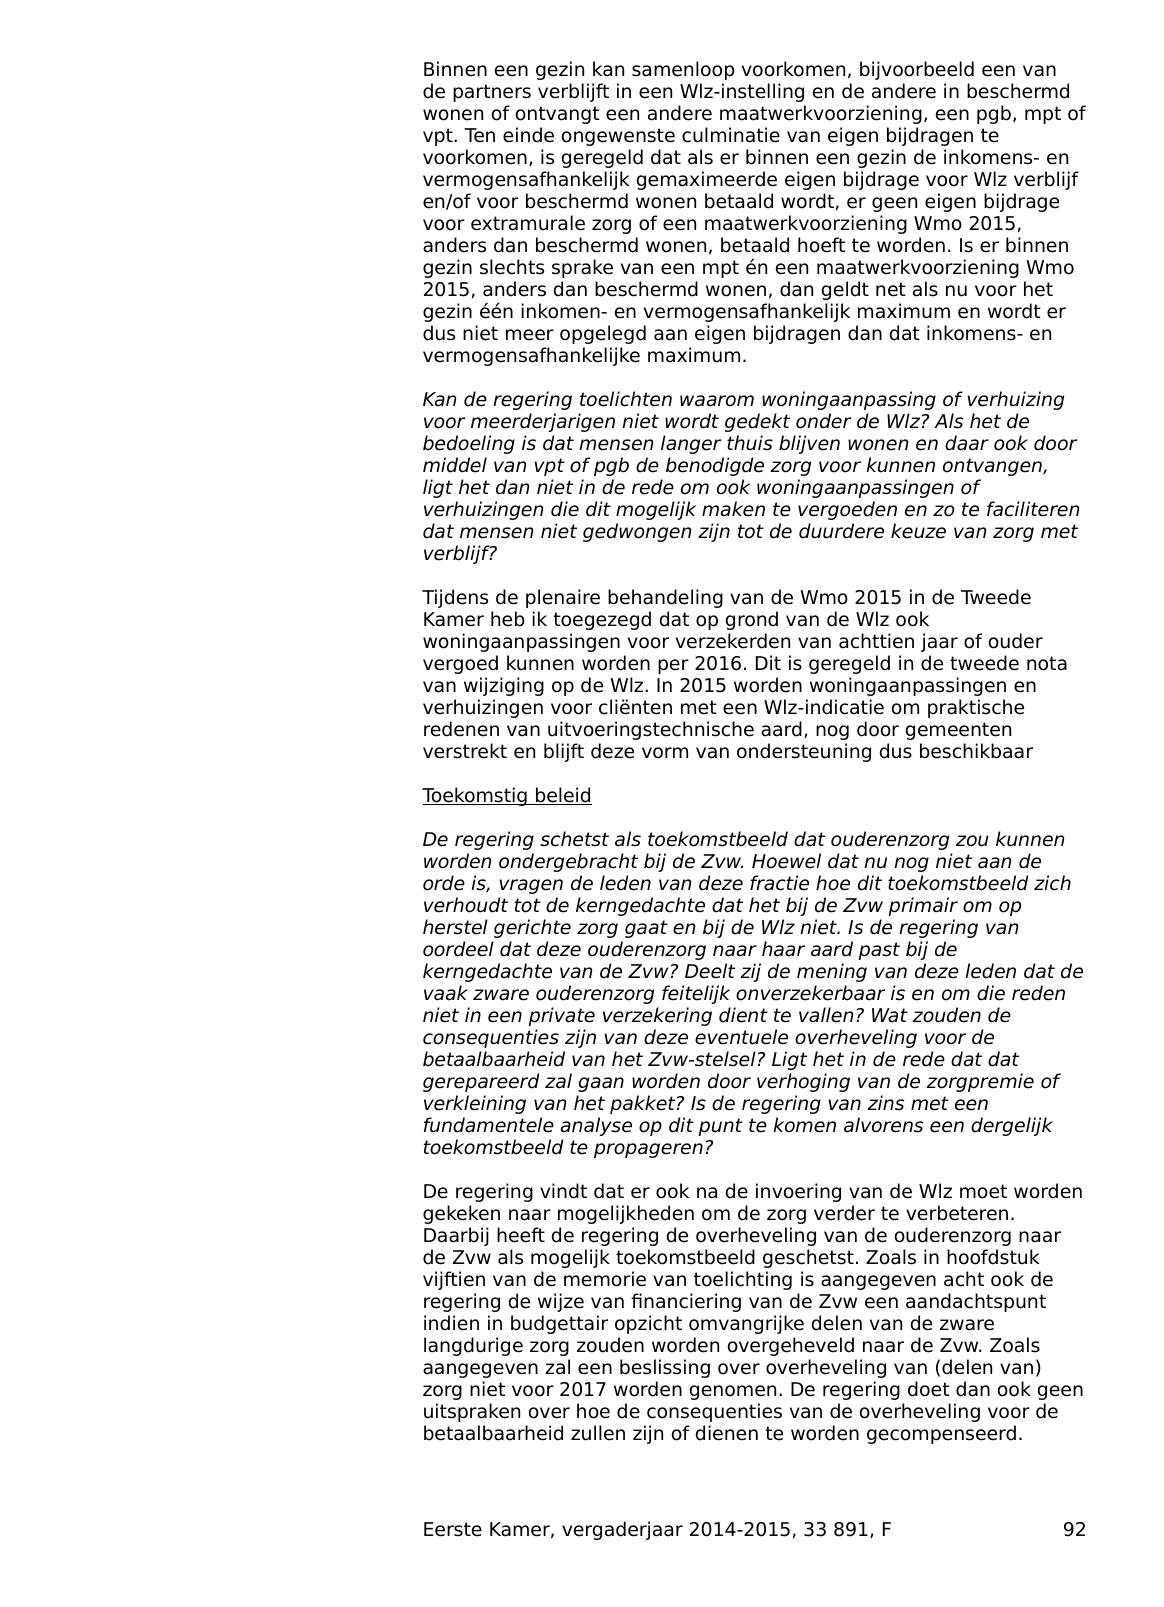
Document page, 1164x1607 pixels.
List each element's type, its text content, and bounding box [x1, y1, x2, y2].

text Binnen een gezin kan samenloop voorkomen, bijvoorbeeld een van de partners verblijft in een Wlz-instelling en de andere in beschermd wonen of ontvangt een andere maatwerkvoorziening, een pgb, mpt of vpt. Ten einde ongewenste culminatie van eigen bijdragen te voorkomen, is geregeld dat als er binnen een gezin de inkomens- en vermogensafhankelijk gemaximeerde eigen bijdrage voor Wlz verblijf en/of voor beschermd wonen betaald wordt, er geen eigen bijdrage voor extramurale zorg of een maatwerkvoorziening Wmo 2015, anders dan beschermd wonen, betaald hoeft te worden. Is er binnen gezin slechts sprake van een mpt én een maatwerkvoorziening Wmo 2015, anders dan beschermd wonen, dan geldt net als nu voor het gezin één inkomen- en vermogensafhankelijk maximum en wordt er dus niet meer opgelegd aan eigen bijdragen dan dat inkomens- en vermogensafhankelijke maximum. [422, 59, 1087, 367]
text De regering vindt dat er ook na de invoering van de Wlz moet worden gekeken naar mogelijkheden om de zorg verder te verbeteren. Daarbij heeft de regering de overheveling van de ouderenzorg naar de Zvw als mogelijk toekomstbeeld geschetst. Zoals in hoofdstuk vijftien van de memorie van toelichting is aangegeven acht ook de regering de wijze van financiering van de Zvw een aandachtspunt indien in budgettair opzicht omvangrijke delen van de zware langdurige zorg zouden worden overgeheveld naar de Zvw. Zoals aangegeven zal een beslissing over overheveling van (delen van) zorg niet voor 2017 worden genomen. De regering doet dan ook geen uitspraken over hoe de consequenties van de overheveling voor de betaalbaarheid zullen zijn of dienen te worden gecompenseerd. [422, 1181, 1087, 1445]
text Kan de regering toelichten waarom woningaanpassing of verhuizing voor meerderjarigen niet wordt gedekt onder de Wlz? Als het de bedoeling is dat mensen langer thuis blijven wonen en daar ook door middel van vpt of pgb de benodigde zorg voor kunnen ontvangen, ligt het dan niet in de rede om ook woningaanpassingen of verhuizingen die dit mogelijk maken te vergoeden en zo te faciliteren dat mensen niet gedwongen zijn tot de duurdere keuze van zorg met verblijf? [422, 389, 1087, 565]
text Tijdens de plenaire behandeling van de Wmo 2015 in de Tweede Kamer heb ik toegezegd dat op grond van de Wlz ook woningaanpassingen voor verzekerden van achttien jaar of ouder vergoed kunnen worden per 2016. Dit is geregeld in de tweede nota van wijziging op de Wlz. In 2015 worden woningaanpassingen en verhuizingen voor cliënten met een Wlz-indicatie om praktische redenen van uitvoeringstechnische aard, nog door gemeenten verstrekt en blijft deze vorm van ondersteuning dus beschikbaar [422, 587, 1087, 763]
text De regering schetst als toekomstbeeld dat ouderenzorg zou kunnen worden ondergebracht bij de Zvw. Hoewel dat nu nog niet aan de orde is, vragen de leden van deze fractie hoe dit toekomstbeeld zich verhoudt tot de kerngedachte dat het bij de Zvw primair om op herstel gerichte zorg gaat en bij de Wlz niet. Is de regering van oordeel dat deze ouderenzorg naar haar aard past bij de kerngedachte van de Zvw? Deelt zij de mening van deze leden dat de vaak zware ouderenzorg feitelijk onverzekerbaar is en om die reden niet in een private verzekering dient te vallen? Wat zouden de consequenties zijn van deze eventuele overheveling voor de betaalbaarheid van het Zvw-stelsel? Ligt het in de rede dat dat gerepareerd zal gaan worden door verhoging van de zorgpremie of verkleining van het pakket? Is de regering van zins met een fundamentele analyse op dit punt te komen alvorens een dergelijk toekomstbeeld te propageren? [422, 829, 1087, 1159]
subtitle Toekomstig beleid [422, 785, 1087, 807]
